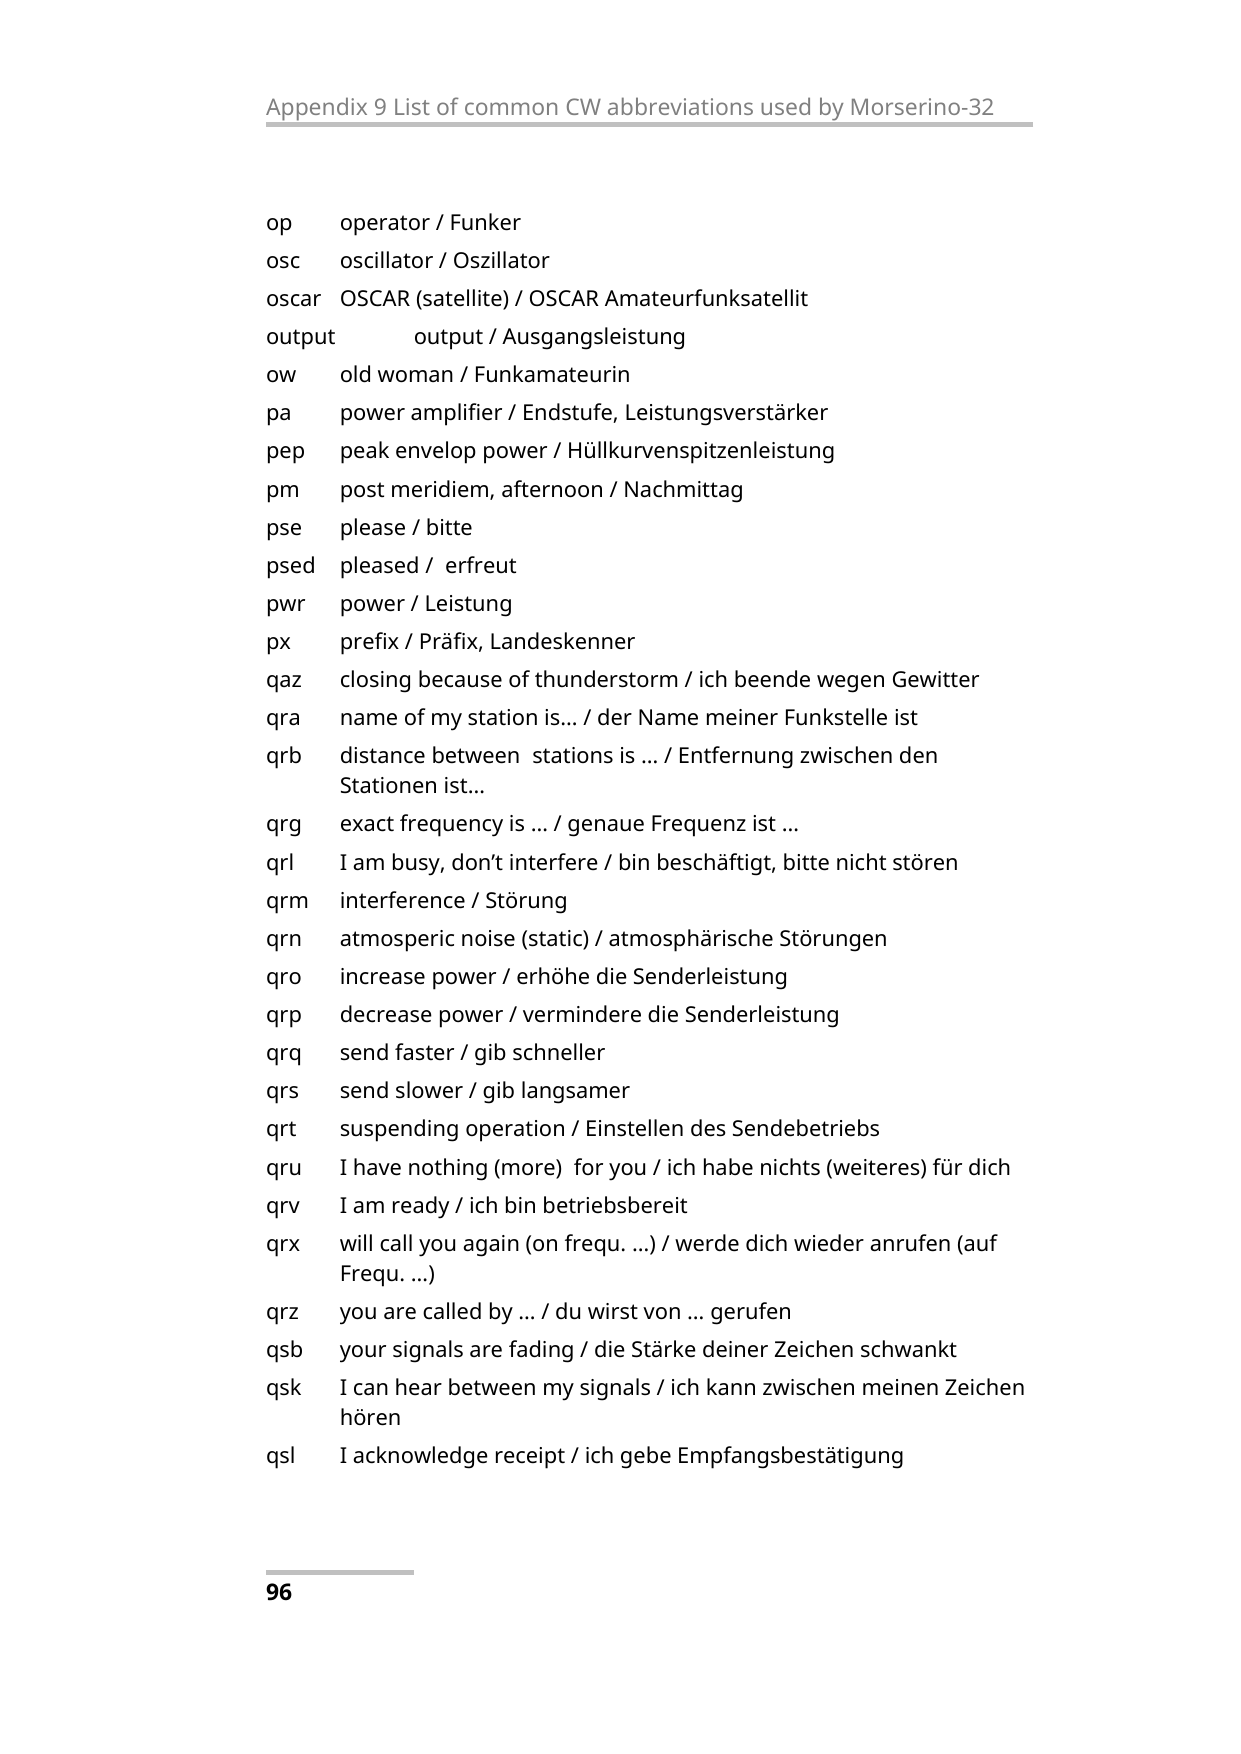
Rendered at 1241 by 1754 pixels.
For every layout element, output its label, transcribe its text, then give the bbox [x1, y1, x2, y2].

text qsb your signals are fading / die Stärke deiner Zeichen schwankt [266, 1334, 1033, 1364]
text qrg exact frequency is … / genaue Frequenz ist …​ [266, 808, 1033, 838]
text qsk I can hear between my signals / ich kann zwischen meinen Zeichen hören [266, 1372, 1033, 1432]
text qrm interference / Störung [266, 885, 1033, 914]
text qro increase power / erhöhe die Senderleistung [266, 961, 1033, 991]
text pwr power / Leistung [266, 588, 1033, 618]
text pa power amplifier / Endstufe, Leistungsverstärker [266, 397, 1033, 427]
text qra name of my station is… / der Name meiner Funkstelle ist [266, 702, 1033, 732]
text qrz you are called by … / du wirst von … gerufen [266, 1296, 1033, 1326]
text pse please / bitte [266, 512, 1033, 542]
text qrl I am busy, don’t interfere / bin beschäftigt, bitte nicht stören [266, 847, 1033, 876]
text qrx will call you again (on frequ. …) / werde dich wieder anrufen (auf Frequ. …) [266, 1228, 1033, 1287]
text qaz closing because of thunderstorm / ich beende wegen Gewitter [266, 664, 1033, 694]
text oscar OSCAR (satellite) / OSCAR Amateurfunksatellit [266, 283, 1033, 313]
text qrv I am ready / ich bin betriebsbereit [266, 1190, 1033, 1219]
text qrn atmosperic noise (static) / atmosphärische Störungen [266, 923, 1033, 953]
text qrb distance between stations is … / Entfernung zwischen den Stationen ist… [266, 741, 1033, 800]
text qrt suspending operation / Einstellen des Sendebetriebs [266, 1113, 1033, 1143]
text op operator / Funker [266, 207, 1033, 237]
text qrq send faster / gib schneller [266, 1037, 1033, 1067]
text qru I have nothing (more) for you / ich habe nichts (weiteres) für dich [266, 1152, 1033, 1181]
text qrs send slower / gib langsamer [266, 1075, 1033, 1105]
text qrp decrease power / vermindere die Senderleistung [266, 999, 1033, 1029]
text pep peak envelop power / Hüllkurvenspitzenleistung [266, 436, 1033, 465]
text px prefix / Präfix, Landeskenner [266, 626, 1033, 656]
text output output / Ausgangsleistung [266, 321, 1033, 351]
text psed pleased / erfreut [266, 550, 1033, 580]
text pm post meridiem, afternoon / Nachmittag [266, 474, 1033, 503]
text ow old woman / Funkamateurin [266, 359, 1033, 389]
text osc oscillator / Oszillator [266, 245, 1033, 275]
text qsl I acknowledge receipt / ich gebe Empfangsbestätigung [266, 1440, 1033, 1470]
